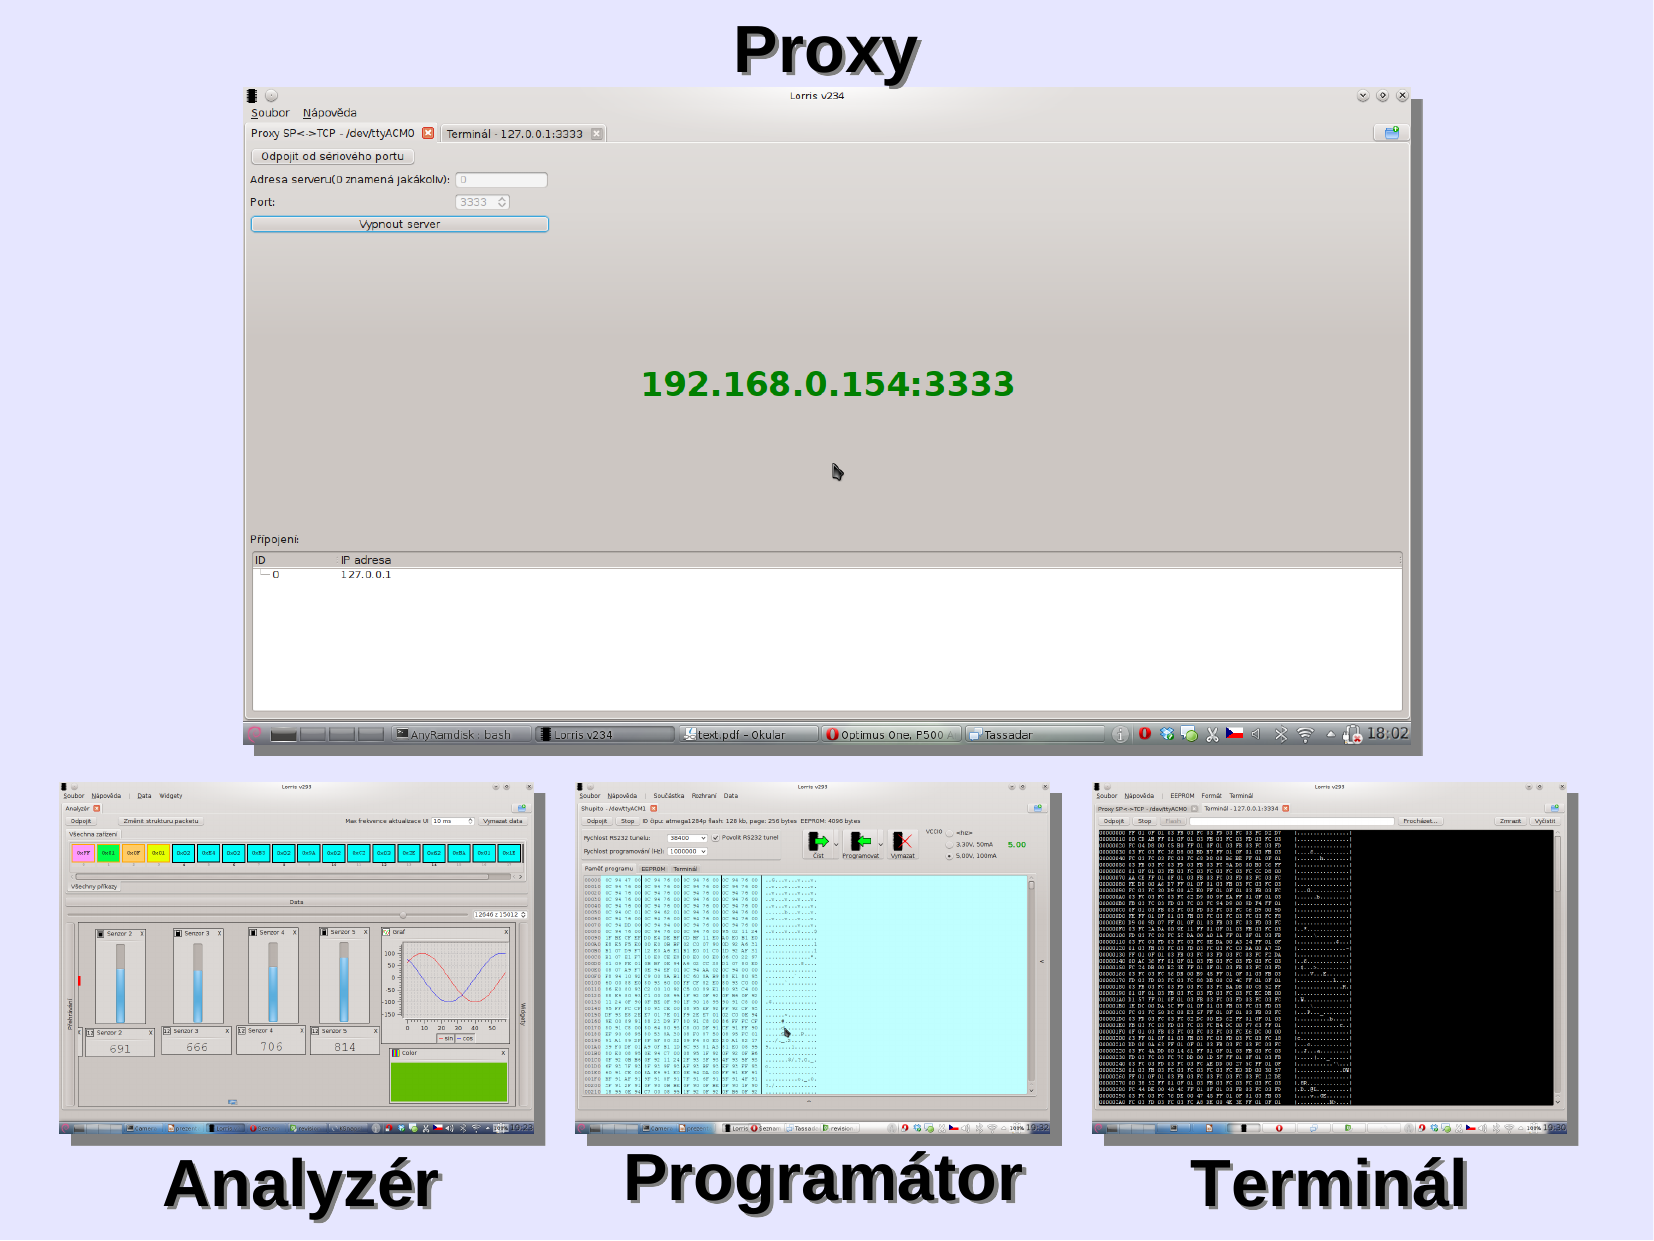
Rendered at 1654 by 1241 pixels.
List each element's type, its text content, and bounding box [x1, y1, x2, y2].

text_box Terminál [1175, 1139, 1484, 1229]
picture [59, 782, 534, 1134]
picture [1092, 782, 1567, 1134]
text_box Programátor [608, 1133, 1046, 1224]
picture [575, 782, 1050, 1134]
text_box Proxy [719, 5, 935, 95]
text_box Analyzér [147, 1139, 456, 1229]
picture [243, 87, 1411, 745]
